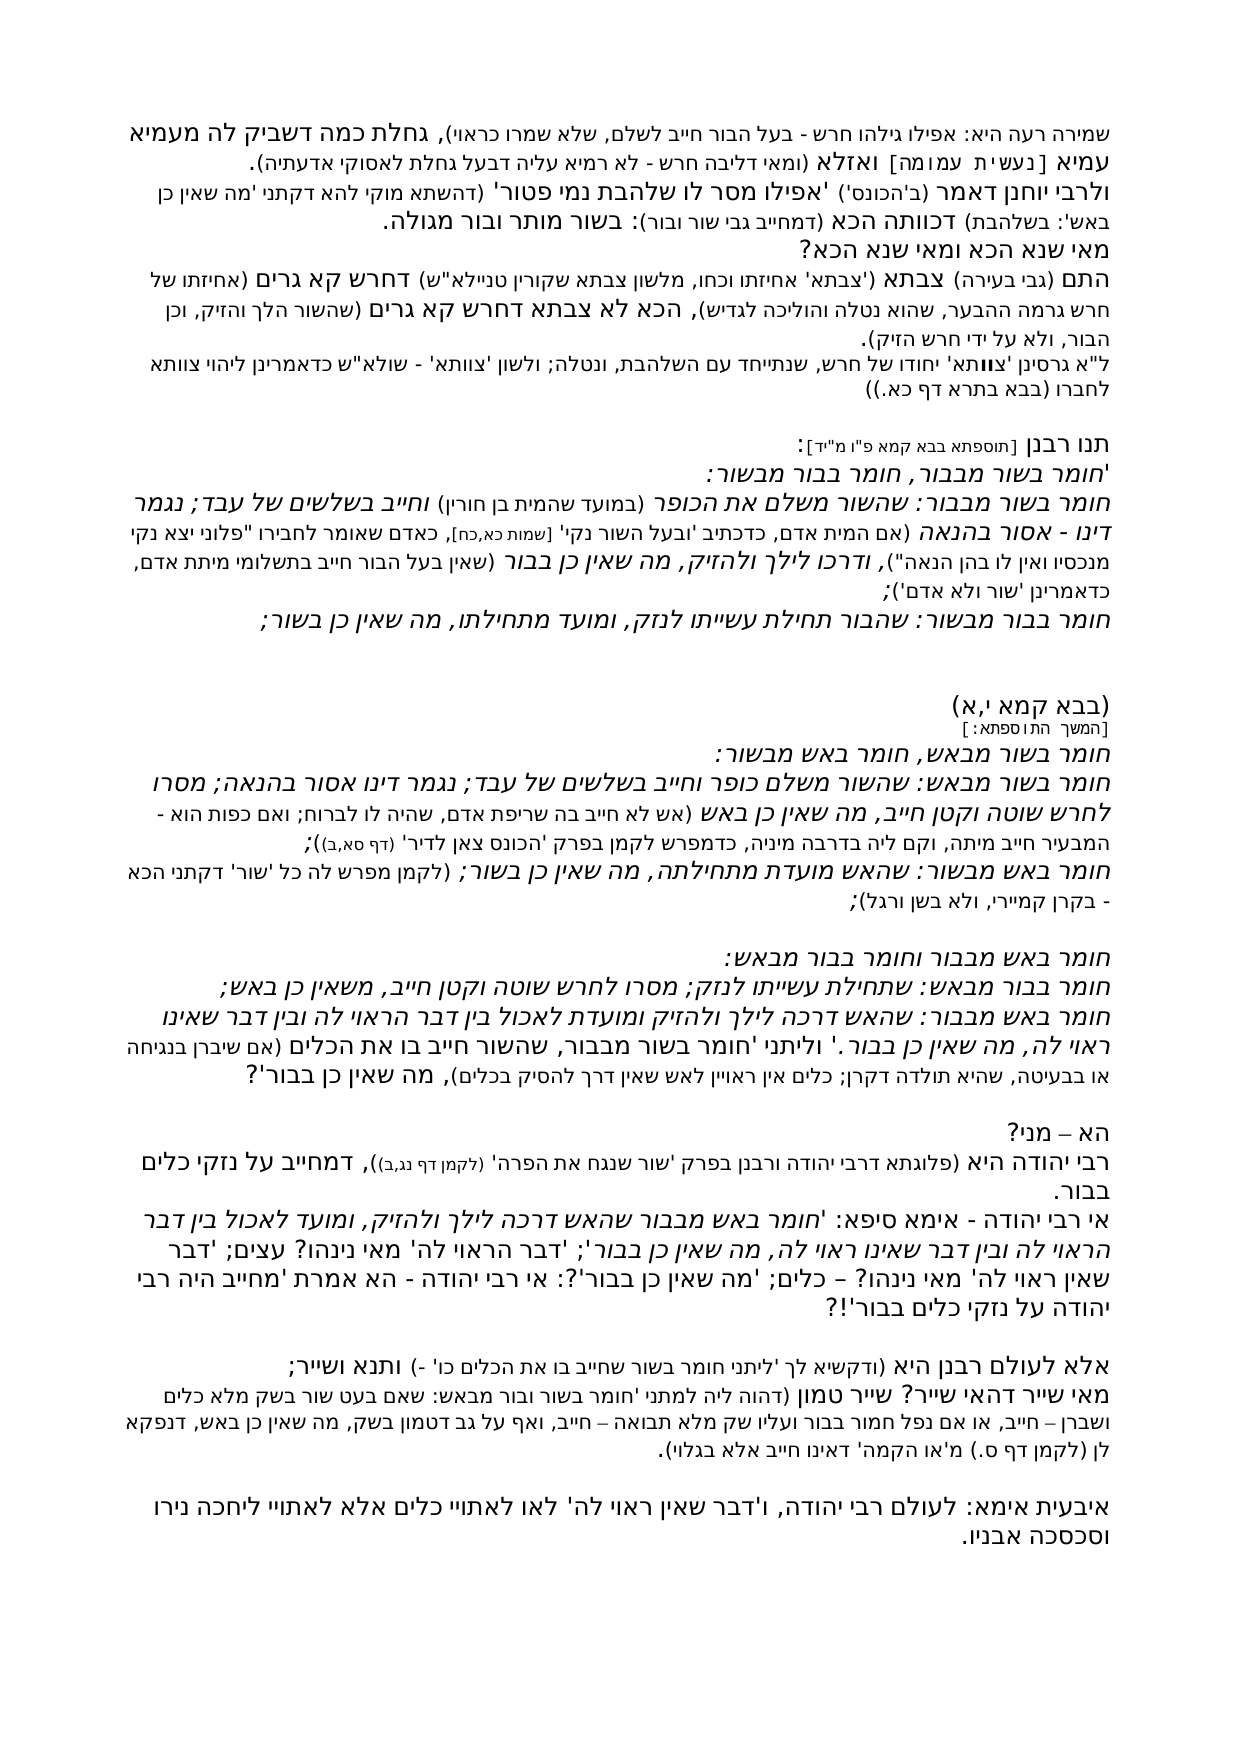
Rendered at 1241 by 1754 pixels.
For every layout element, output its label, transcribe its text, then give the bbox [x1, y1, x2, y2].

text חומר בשור מבאש: שהשור משלם כופר וחייב בשלשים של עבד; נגמר דינו אסור בהנאה; מסרו לחרש שוטה וקטן חייב, מה שאין כן באש (אש לא חייב בה שריפת אדם, שהיה לו לברוח; ואם כפות הוא - המבעיר חייב מיתה, וקם ליה בדרבה מיניה, כדמפרש לקמן בפרק 'הכונס צאן לדיר' (דף סא,ב)); [118, 769, 1110, 856]
text תנו רבנן [תוספתא בבא קמא פ"ו מ"יד]: [118, 429, 1110, 459]
text [המשך התוספתא:] [118, 721, 1110, 739]
text רבי יהודה היא (פלוגתא דרבי יהודה ורבנן בפרק 'שור שנגח את הפרה' (לקמן דף נג,ב)), דמחייב על נזקי כלים בבור. [118, 1147, 1110, 1206]
text ולרבי יוחנן דאמר (ב'הכונס') 'אפילו מסר לו שלהבת נמי פטור' (דהשתא מוקי להא דקתני 'מה שאין כן באש': בשלהבת) דכוותה הכא (דמחייב גבי שור ובור): בשור מותר ובור מגולה. [118, 177, 1110, 235]
text איבעית אימא: לעולם רבי יהודה, ו'דבר שאין ראוי לה' לאו לאתויי כלים אלא לאתויי ליחכה נירו וסכסכה אבניו. [118, 1492, 1110, 1551]
text אלא לעולם רבנן היא (ודקשיא לך 'ליתני חומר בשור שחייב בו את הכלים כו' -) ותנא ושייר; [118, 1351, 1110, 1381]
text 'חומר בשור מבבור, חומר בבור מבשור: [118, 459, 1110, 488]
text אי רבי יהודה - אימא סיפא: 'חומר באש מבבור שהאש דרכה לילך ולהזיק, ומועד לאכול בין דבר הראוי לה ובין דבר שאינו ראוי לה, מה שאין כן בבור'; 'דבר הראוי לה' מאי נינהו? עצים; 'דבר שאין ראוי לה' מאי נינהו? – כלים; 'מה שאין כן בבור'?: אי רבי יהודה - הא אמרת 'מחייב היה רבי יהודה על נזקי כלים בבור'!? [118, 1206, 1110, 1323]
text חומר בבור מבאש: שתחילת עשייתו לנזק; מסרו לחרש שוטה וקטן חייב, משאין כן באש; [118, 972, 1110, 1002]
text התם (גבי בעירה) צבתא ('צבתא' אחיזתו וכחו, מלשון צבתא שקורין טניילא"ש) דחרש קא גרים (אחיזתו של חרש גרמה ההבער, שהוא נטלה והוליכה לגדיש), הכא לא צבתא דחרש קא גרים (שהשור הלך והזיק, וכן הבור, ולא על ידי חרש הזיק). [118, 264, 1110, 352]
text חומר באש מבשור: שהאש מועדת מתחילתה, מה שאין כן בשור; (לקמן מפרש לה כל 'שור' דקתני הכא - בקרן קמיירי, ולא בשן ורגל); [118, 856, 1110, 914]
text חומר באש מבבור וחומר בבור מבאש: [118, 943, 1110, 972]
text חומר בבור מבשור: שהבור תחילת עשייתו לנזק, ומועד מתחילתו, מה שאין כן בשור; [118, 605, 1110, 634]
text (בבא קמא י,א) [118, 691, 1110, 721]
text חומר בשור מבבור: שהשור משלם את הכופר (במועד שהמית בן חורין) וחייב בשלשים של עבד; נגמר דינו - אסור בהנאה (אם המית אדם, כדכתיב 'ובעל השור נקי' [שמות כא,כח], כאדם שאומר לחבירו "פלוני יצא נקי מנכסיו ואין לו בהן הנאה"), ודרכו לילך ולהזיק, מה שאין כן בבור (שאין בעל הבור חייב בתשלומי מיתת אדם, כדאמרינן 'שור ולא אדם'); [118, 488, 1110, 605]
text שמירה רעה היא: אפילו גילהו חרש - בעל הבור חייב לשלם, שלא שמרו כראוי), גחלת כמה דשביק לה מעמיא עמיא [נעשית עמומה] ואזלא (ומאי דליבה חרש - לא רמיא עליה דבעל גחלת לאסוקי אדעתיה). [118, 118, 1110, 177]
text הא – מני? [118, 1118, 1110, 1147]
text חומר באש מבבור: שהאש דרכה לילך ולהזיק ומועדת לאכול בין דבר הראוי לה ובין דבר שאינו ראוי לה, מה שאין כן בבור.' וליתני 'חומר בשור מבבור, שהשור חייב בו את הכלים (אם שיברן בנגיחה או בבעיטה, שהיא תולדה דקרן; כלים אין ראויין לאש שאין דרך להסיק בכלים), מה שאין כן בבור'? [118, 1002, 1110, 1089]
text מאי שנא הכא ומאי שנא הכא? [118, 235, 1110, 264]
text מאי שייר דהאי שייר? שייר טמון (דהוה ליה למתני 'חומר בשור ובור מבאש: שאם בעט שור בשק מלא כלים ושברן – חייב, או אם נפל חמור בבור ועליו שק מלא תבואה – חייב, ואף על גב דטמון בשק, מה שאין כן באש, דנפקא לן (לקמן דף ס.) מ'או הקמה' דאינו חייב אלא בגלוי). [118, 1381, 1110, 1463]
text ל"א גרסינן 'צוותא' יחודו של חרש, שנתייחד עם השלהבת, ונטלה; ולשון 'צוותא' - שולא"ש כדאמרינן ליהוי צוותא לחברו (בבא בתרא דף כא.)) [118, 352, 1110, 401]
text חומר בשור מבאש, חומר באש מבשור: [118, 739, 1110, 769]
